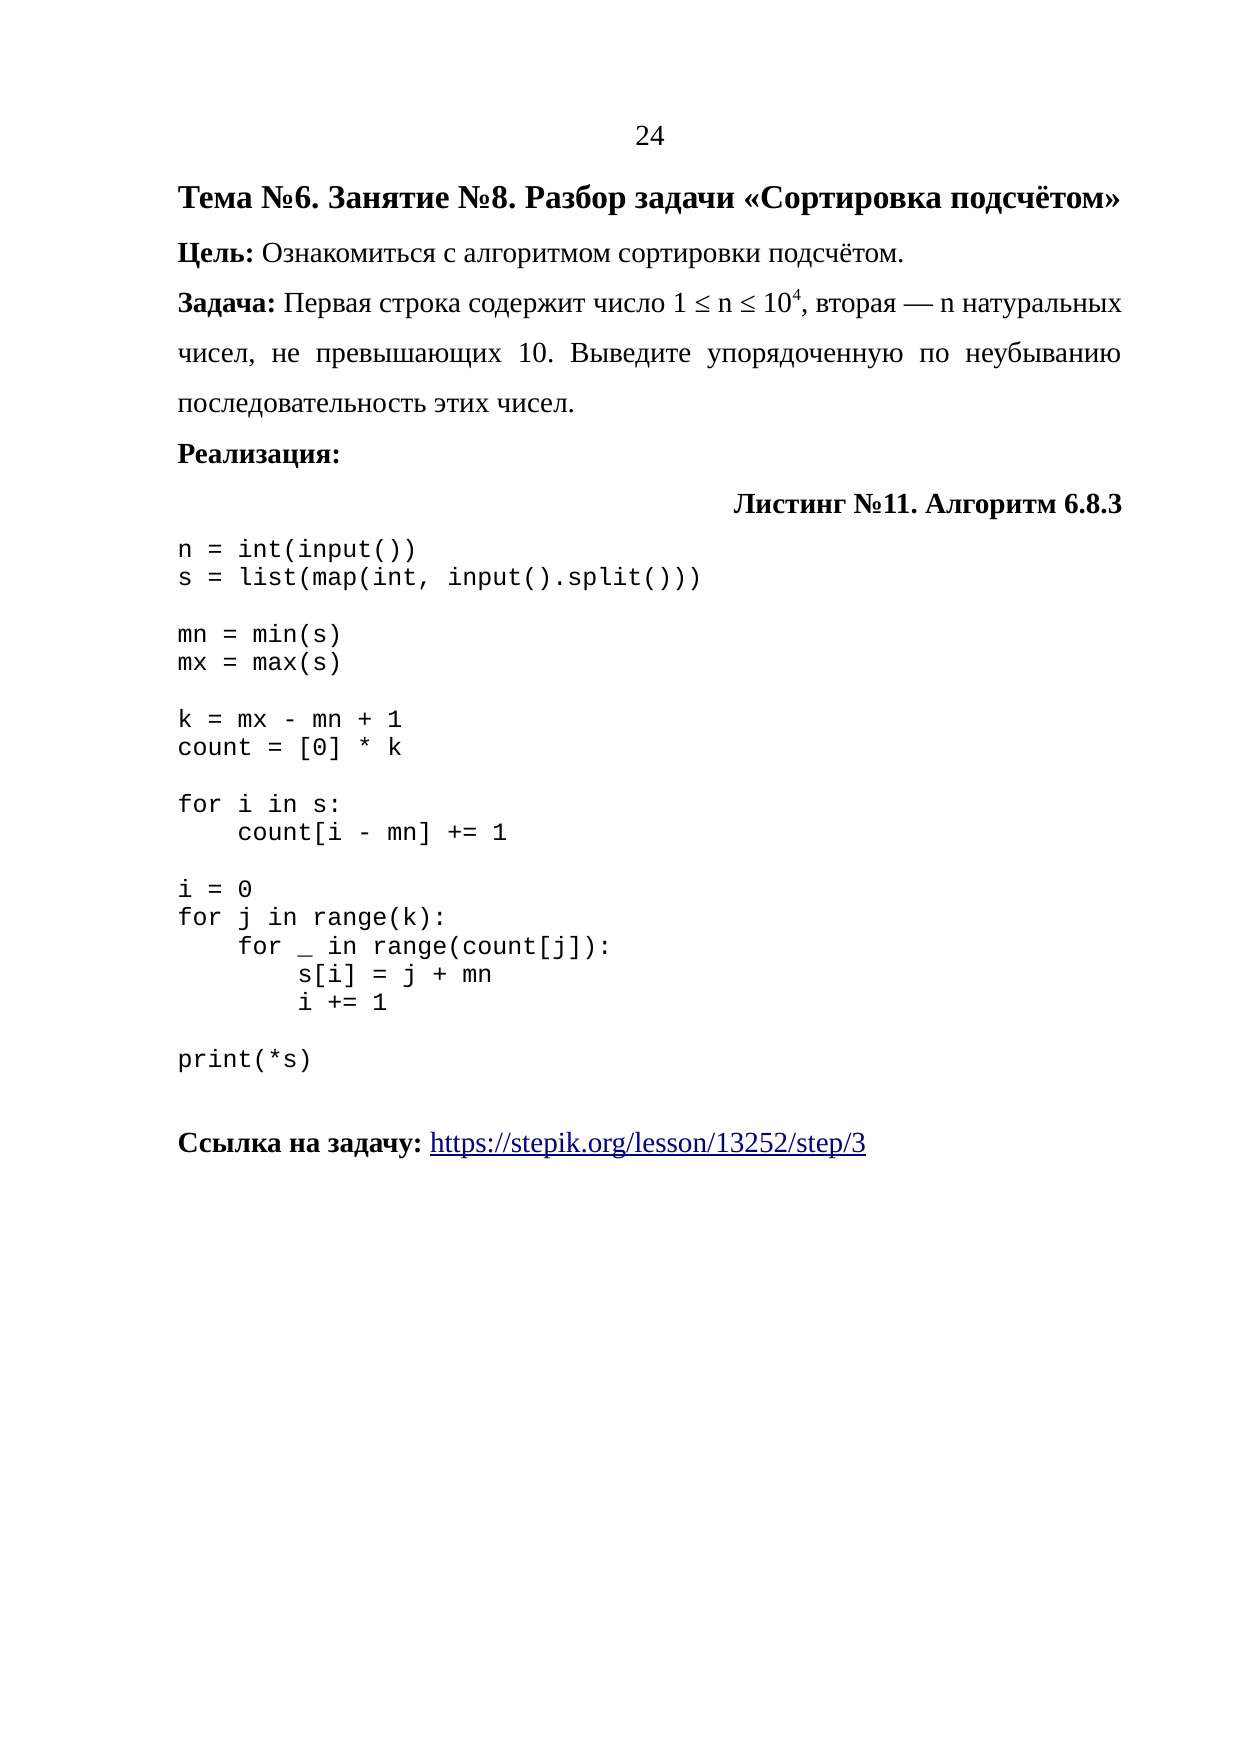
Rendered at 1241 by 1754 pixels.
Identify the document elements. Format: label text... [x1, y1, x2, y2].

text Ссылка на задачу: https://stepik.org/lesson/13252/step/3 [177, 1125, 1122, 1159]
text i += 1 [177, 990, 1122, 1018]
text count = [0] * k [177, 735, 1122, 763]
text n = int(input()) [177, 537, 1122, 565]
text Задача: Первая строка содержит число 1 ≤ n ≤ 104, вторая — n натуральных чисел, не превышающих 10. Выведите упорядоченную по неубыванию последовательность этих чисел. [177, 285, 1122, 419]
text Цель: Ознакомиться с алгоритмом сортировки подсчётом. [177, 235, 1122, 268]
text i = 0 [177, 877, 1122, 905]
text for i in s: [177, 792, 1122, 820]
text s = list(map(int, input().split())) [177, 565, 1122, 593]
subtitle Тема №6. Занятие №8. Разбор задачи «Cортировка подсчётом» [177, 177, 1122, 216]
text mn = min(s) [177, 622, 1122, 650]
text Листинг №11. Алгоритм 6.8.3 [177, 486, 1122, 520]
text Реализация: [177, 436, 1122, 469]
text k = mx - mn + 1 [177, 707, 1122, 735]
text print(*s) [177, 1047, 1122, 1075]
text for j in range(k): [177, 905, 1122, 933]
text count[i - mn] += 1 [177, 820, 1122, 848]
text s[i] = j + mn [177, 962, 1122, 990]
text for _ in range(count[j]): [177, 933, 1122, 962]
text mx = max(s) [177, 650, 1122, 678]
